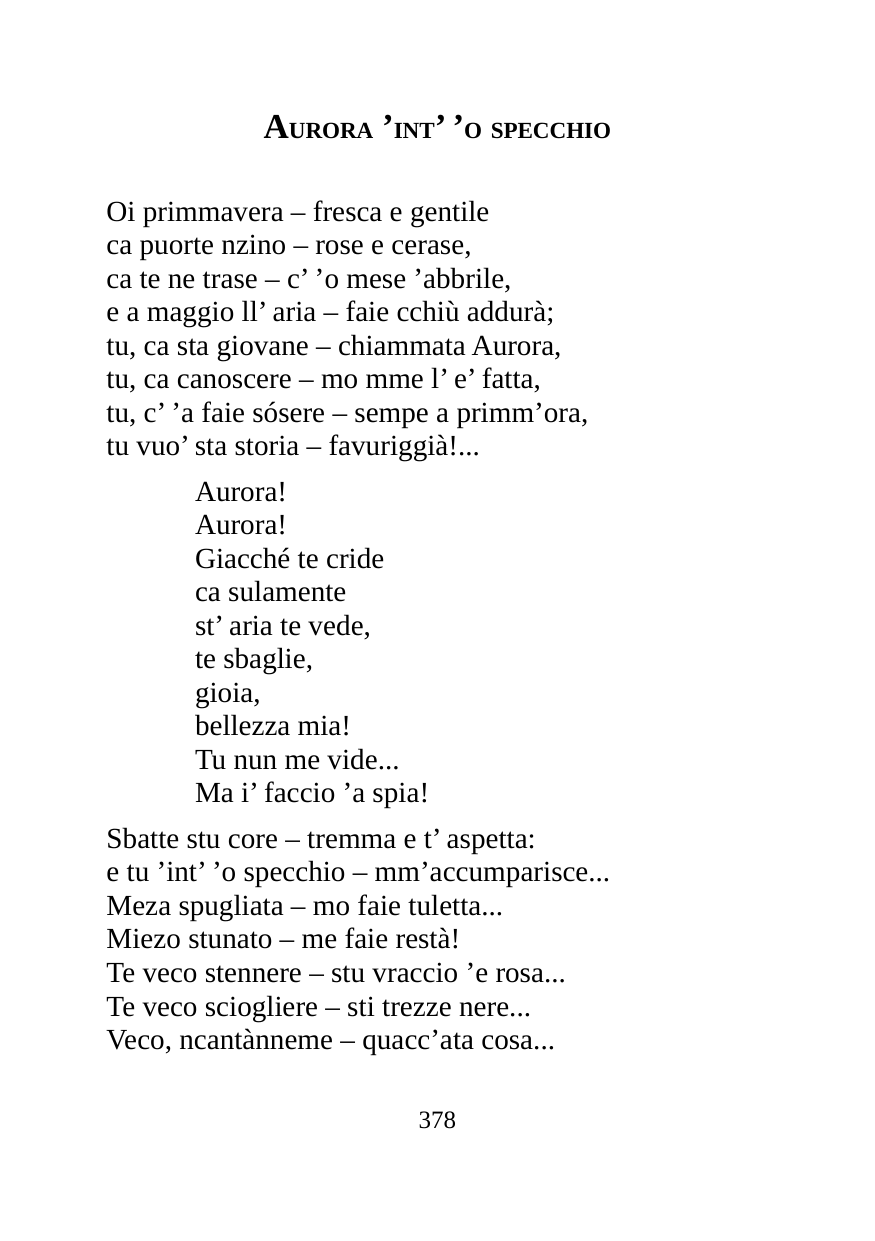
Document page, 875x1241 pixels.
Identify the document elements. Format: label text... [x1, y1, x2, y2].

text ca te ne trase – c’ ’o mese ’abbrile, [106, 261, 768, 294]
text bellezza mia! [195, 708, 768, 742]
text st’ aria te vede, [195, 608, 768, 641]
text Meza spugliata – mo faie tuletta... [106, 888, 768, 922]
text Te veco stennere – stu vraccio ’e rosa... [106, 955, 768, 989]
text tu, ca canoscere – mo mme l’ e’ fatta, [106, 361, 768, 395]
text ca puorte nzino – rose e cerase, [106, 227, 768, 261]
text Aurora! [195, 474, 768, 507]
text gioia, [195, 675, 768, 708]
subtitle Aurora ’int’ ’o specchio [106, 106, 768, 146]
text tu, c’ ’a faie sósere – sempe a primm’ora, [106, 395, 768, 428]
text Sbatte stu core – tremma e t’ aspetta: [106, 821, 768, 854]
text Aurora! [195, 507, 768, 541]
text Giacché te cride [195, 541, 768, 574]
text Tu nun me vide... [195, 742, 768, 776]
text e a maggio ll’ aria – faie cchiù addurà; [106, 294, 768, 328]
text Oi primmavera – fresca e gentile [106, 194, 768, 227]
text tu, ca sta giovane – chiammata Aurora, [106, 328, 768, 361]
text Miezo stunato – me faie restà! [106, 922, 768, 955]
text Ma i’ faccio ’a spia! [195, 776, 768, 809]
text tu vuo’ sta storia – favuriggià!... [106, 428, 768, 462]
text te sbaglie, [195, 641, 768, 675]
text ca sulamente [195, 574, 768, 608]
text e tu ’int’ ’o specchio – mm’accumparisce... [106, 854, 768, 888]
text Veco, ncantànneme – quacc’ata cosa... [106, 1022, 768, 1056]
text Te veco sciogliere – sti trezze nere... [106, 989, 768, 1022]
